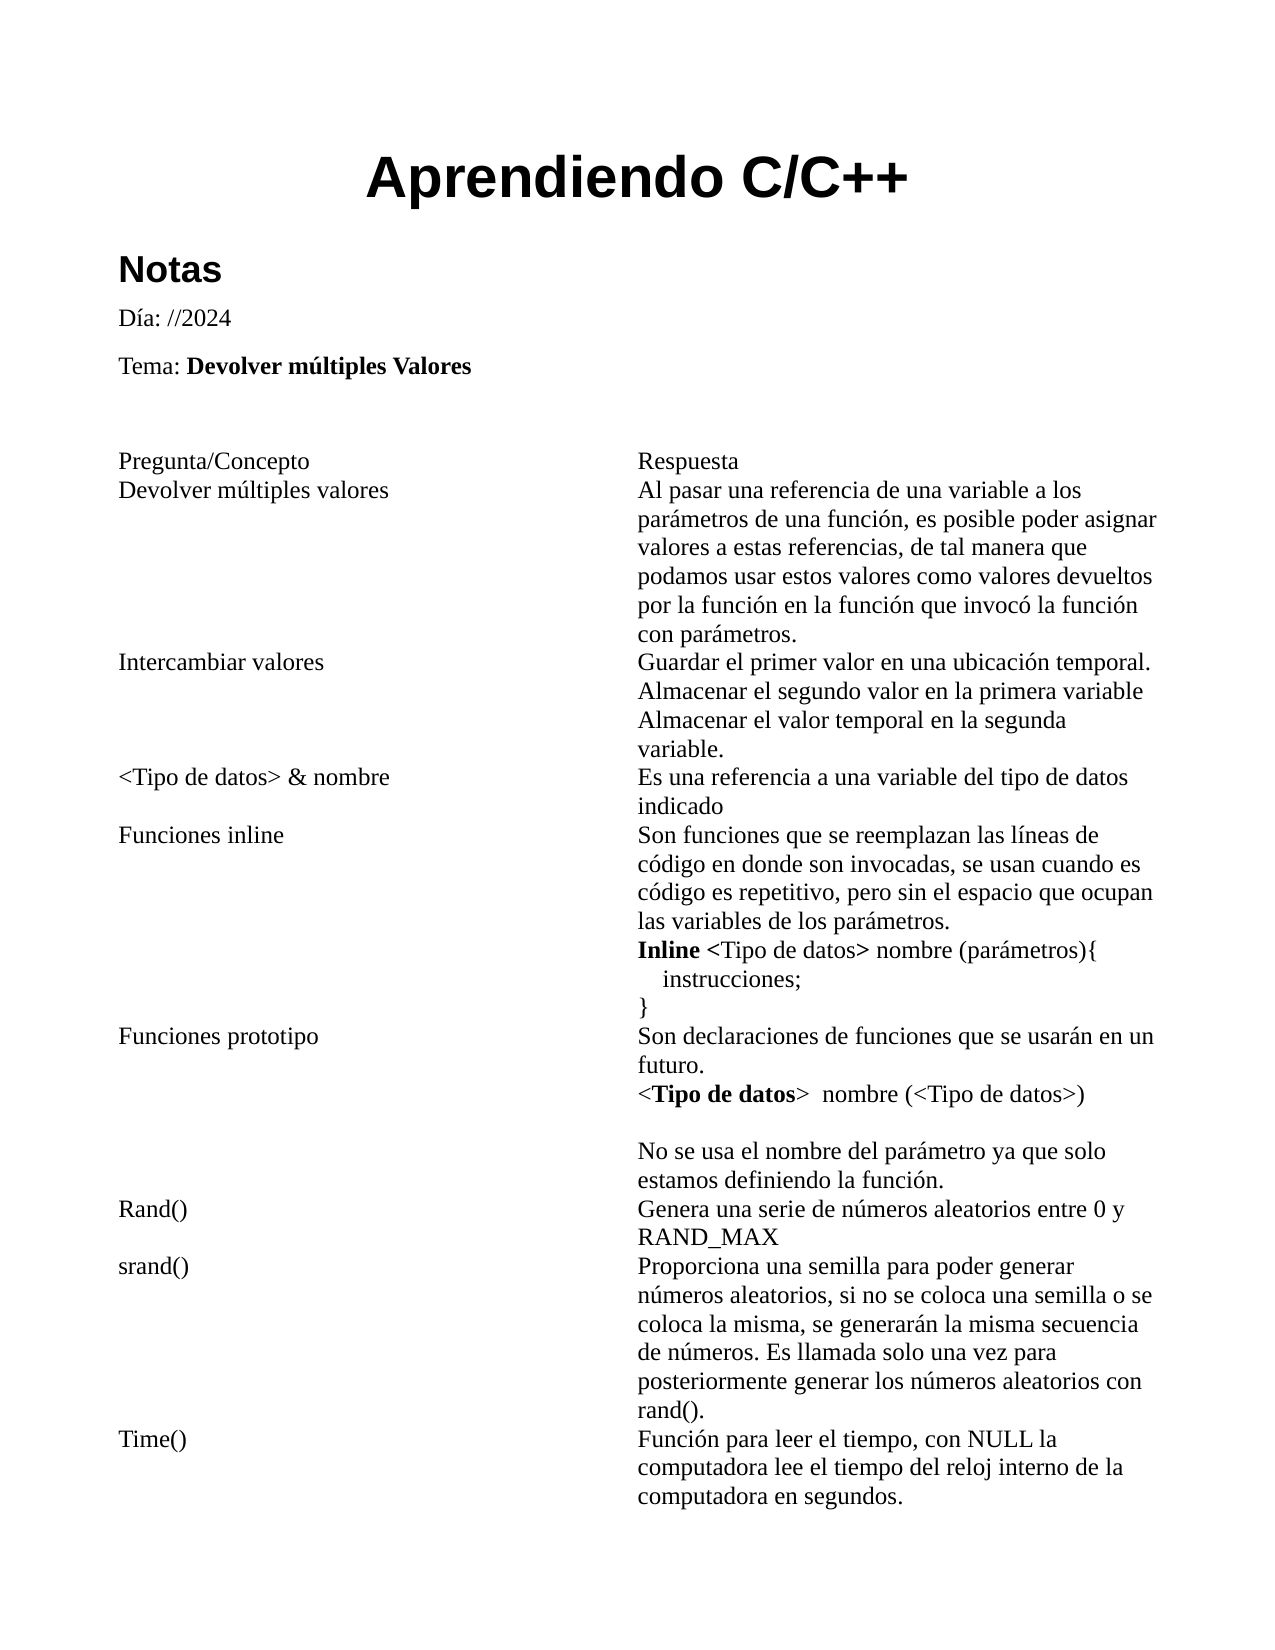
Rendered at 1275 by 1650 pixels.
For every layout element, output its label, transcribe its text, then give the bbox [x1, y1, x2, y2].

table_cell Guardar el primer valor en una ubicación temporal. Almacenar el segundo valor en la primera variable Almacenar el valor temporal en la segunda variable. [638, 648, 1157, 762]
text Día: //2024 [118, 303, 1157, 332]
table_cell Genera una serie de números aleatorios entre 0 y RAND_MAX [638, 1194, 1157, 1251]
table_cell Son declaraciones de funciones que se usarán en un futuro. <Tipo de datos> nombre (<Tipo de datos>) No se usa el nombre del parámetro ya que solo estamos definiendo la función. [638, 1021, 1157, 1194]
table_cell Es una referencia a una variable del tipo de datos indicado [638, 763, 1157, 820]
table_header Respuesta [638, 446, 1157, 475]
subtitle Notas [118, 248, 1157, 291]
title Aprendiendo C/C++ [118, 143, 1157, 210]
table_cell Time() [118, 1424, 637, 1510]
table_cell Rand() [118, 1194, 637, 1251]
text Tema: Devolver múltiples Valores [118, 351, 1157, 380]
table_cell Intercambiar valores [118, 648, 637, 762]
table_cell Devolver múltiples valores [118, 475, 637, 647]
table_cell Funciones prototipo [118, 1021, 637, 1194]
table_cell <Tipo de datos> & nombre [118, 763, 637, 820]
table_cell Función para leer el tiempo, con NULL la computadora lee el tiempo del reloj interno de la computadora en segundos. [638, 1424, 1157, 1510]
table_cell Son funciones que se reemplazan las líneas de código en donde son invocadas, se usan cuando es código es repetitivo, pero sin el espacio que ocupan las variables de los parámetros. Inline <Tipo de datos> nombre (parámetros){ instrucciones; } [638, 820, 1157, 1021]
table_cell srand() [118, 1251, 637, 1424]
table_cell Proporciona una semilla para poder generar números aleatorios, si no se coloca una semilla o se coloca la misma, se generarán la misma secuencia de números. Es llamada solo una vez para posteriormente generar los números aleatorios con rand(). [638, 1251, 1157, 1424]
table_cell Al pasar una referencia de una variable a los parámetros de una función, es posible poder asignar valores a estas referencias, de tal manera que podamos usar estos valores como valores devueltos por la función en la función que invocó la función con parámetros. [638, 475, 1157, 647]
table_header Pregunta/Concepto [118, 446, 637, 475]
table_cell Funciones inline [118, 820, 637, 1021]
